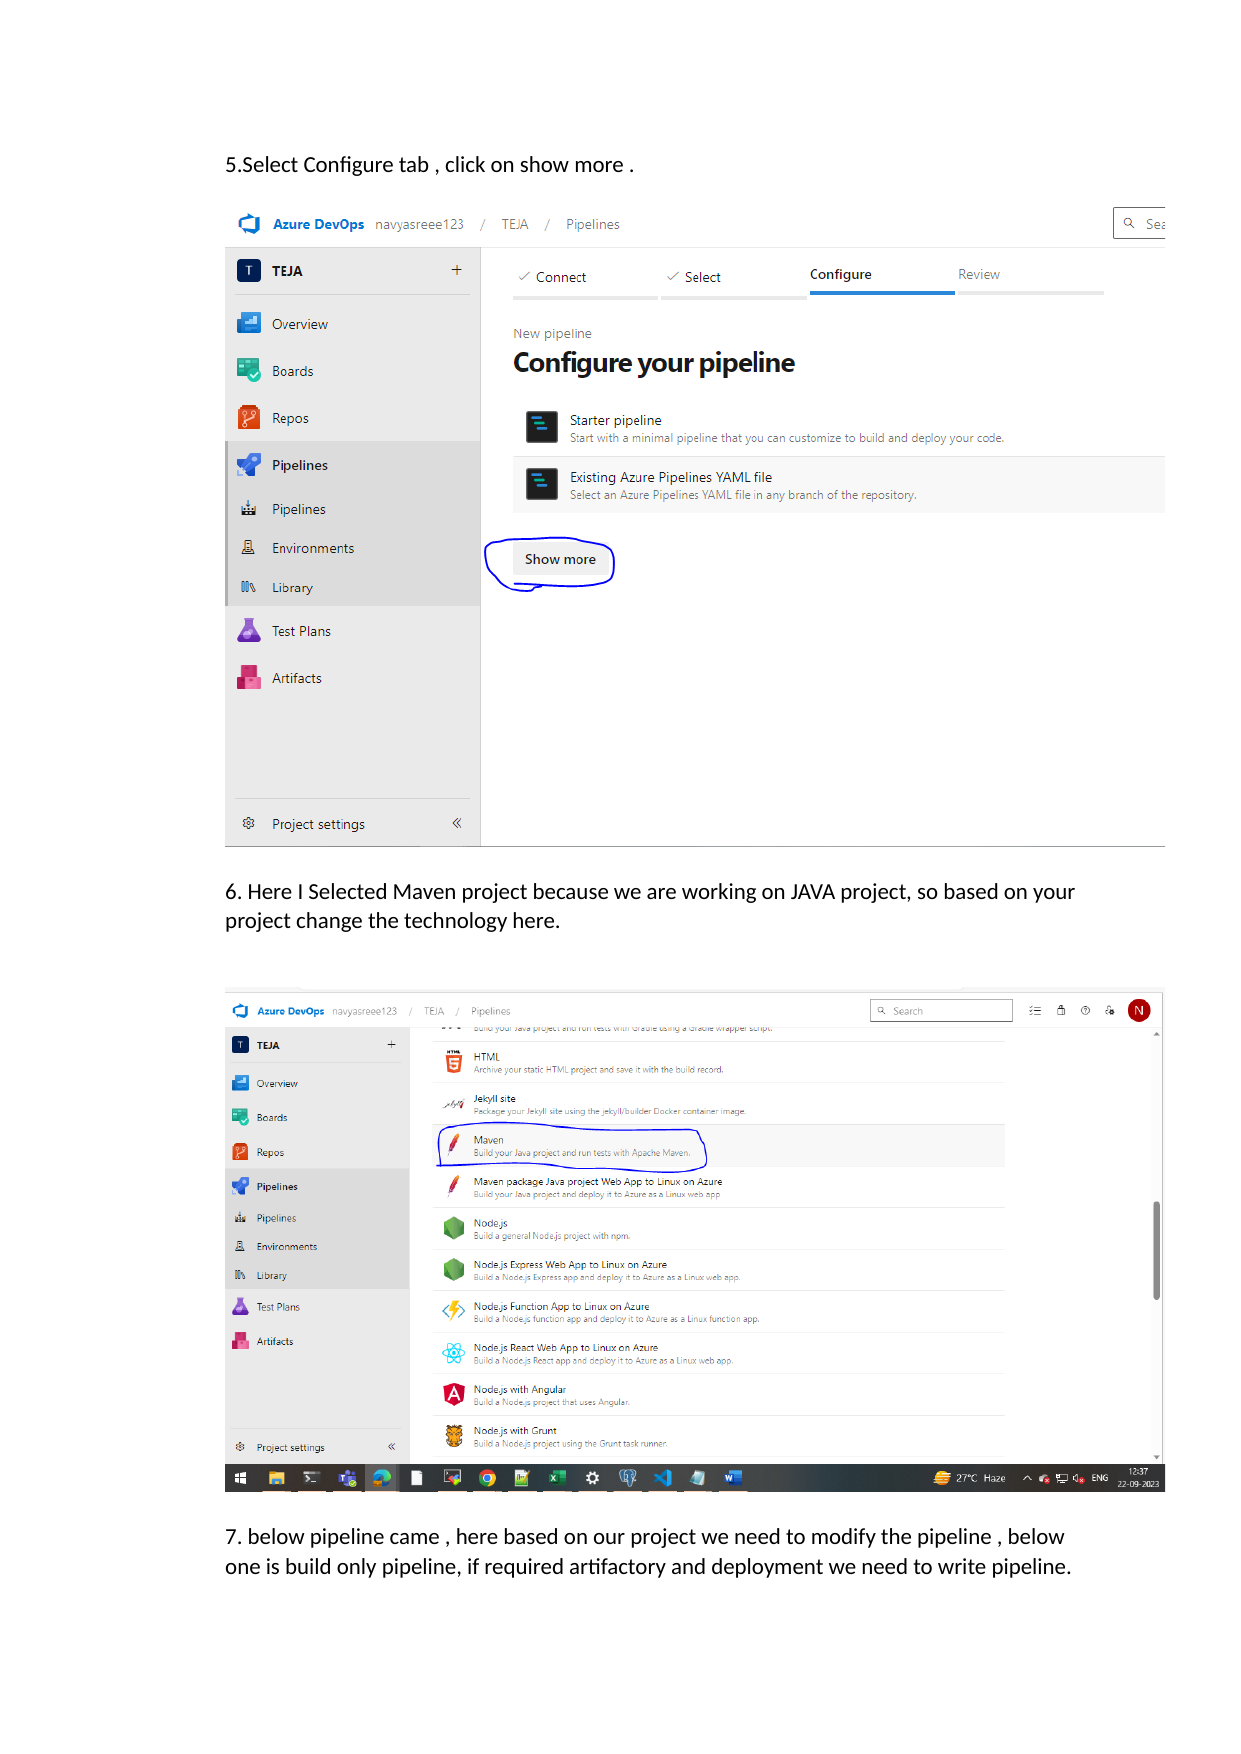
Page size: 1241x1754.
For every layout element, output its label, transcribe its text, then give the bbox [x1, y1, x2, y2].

list 7. below pipeline came , here based on our project we need to modify the pipeline , below one is build only pipeline, if required artifactory and deployment we need to write pipeline. [225, 1522, 1090, 1580]
list 5.Select Configure tab , click on show more . [225, 150, 1090, 178]
list 6. Here I Selected Maven project because we are working on JAVA project, so based on your project change the technology here. [225, 877, 1090, 934]
